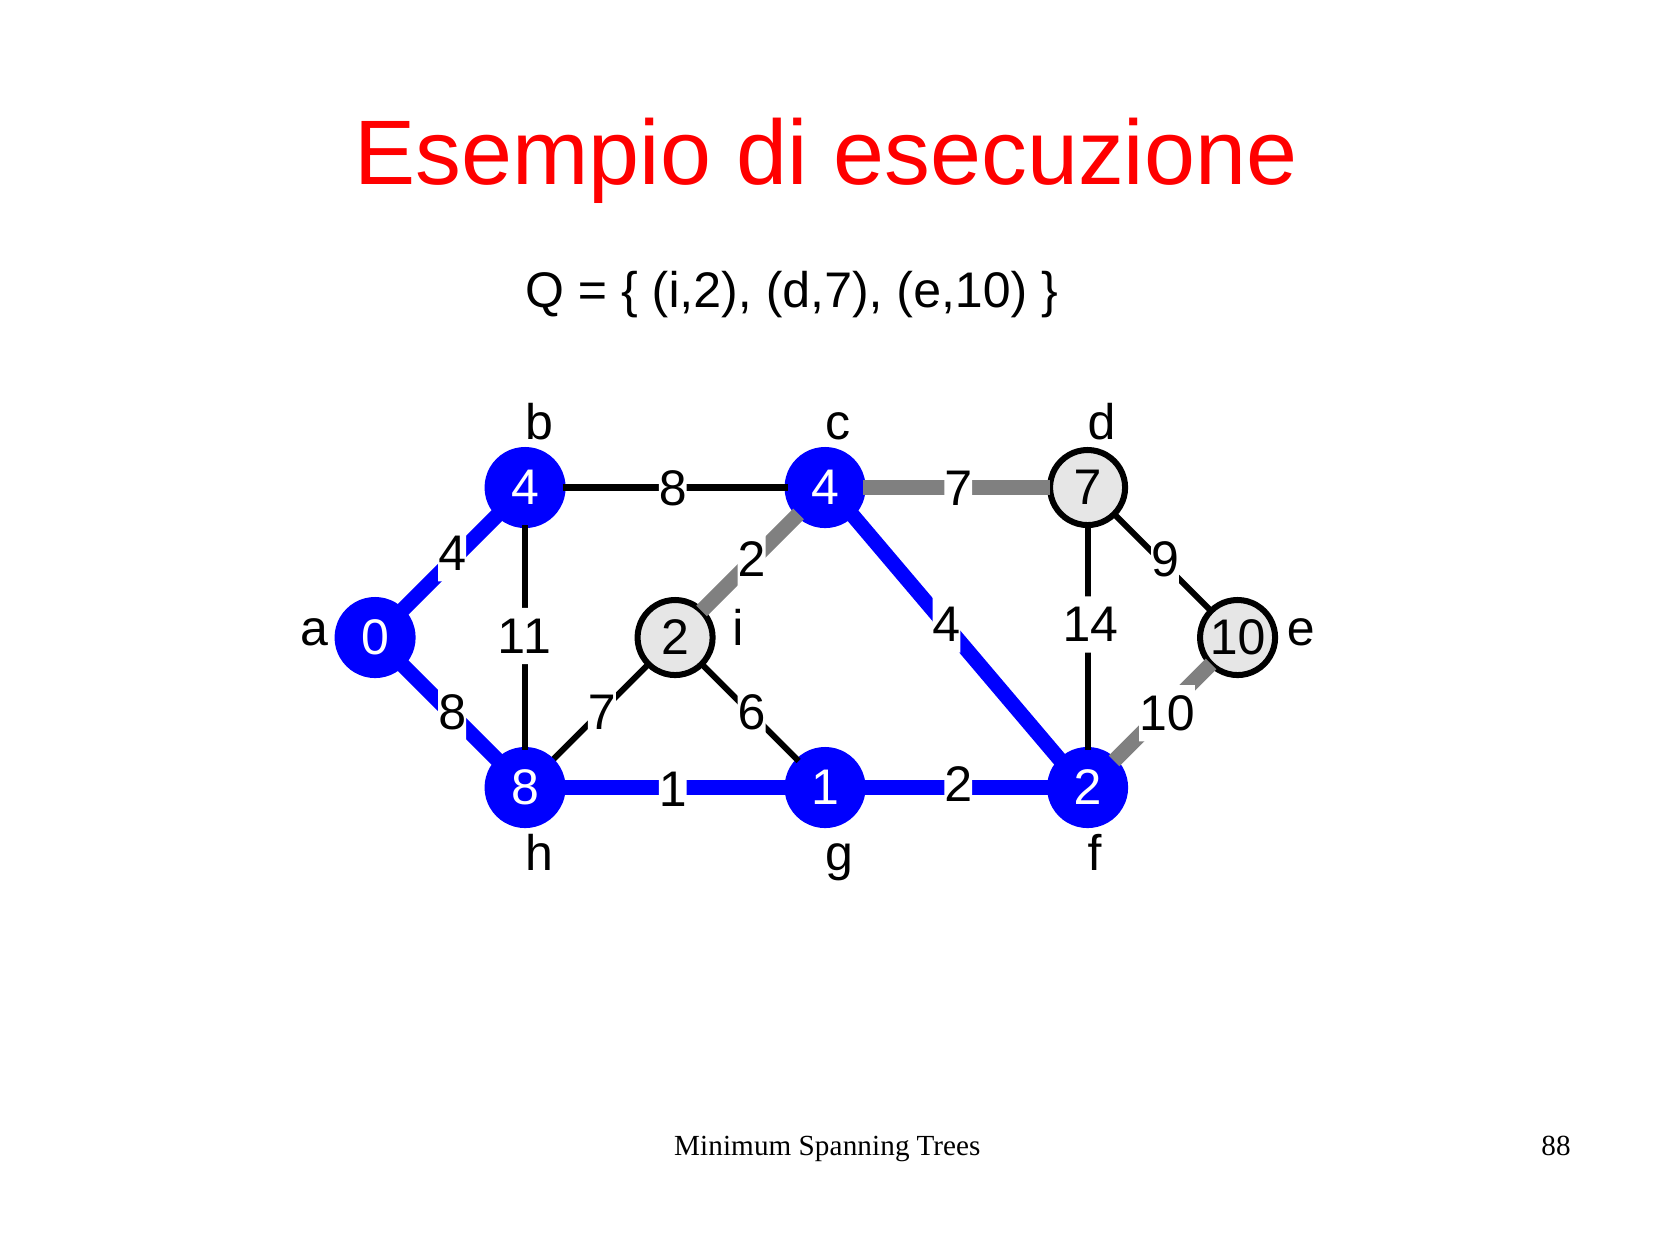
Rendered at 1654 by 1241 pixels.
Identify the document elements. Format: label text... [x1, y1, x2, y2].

text_box 8 [487, 750, 563, 826]
text_box c [825, 394, 863, 451]
title Esempio di esecuzione [82, 49, 1571, 257]
text_box 14 [1062, 596, 1119, 653]
text_box 2 [637, 600, 713, 676]
text_box b [525, 394, 563, 451]
text_box g [825, 825, 863, 882]
text_box 10 [1200, 600, 1276, 676]
text_box 6 [737, 684, 766, 742]
text_box 2 [1050, 750, 1126, 826]
text_box 2 [737, 531, 766, 588]
text_box 2 [944, 756, 973, 813]
text_box 9 [1151, 531, 1179, 588]
text_box d [1087, 394, 1126, 451]
text_box a [300, 600, 338, 657]
text_box 4 [487, 450, 563, 525]
text_box 7 [1050, 450, 1126, 525]
text_box 8 [438, 684, 467, 741]
text_box 4 [932, 596, 961, 653]
text_box i [732, 600, 770, 657]
text_box 7 [944, 460, 973, 517]
text_box Q = { (i,2), (d,7), (e,10) } [525, 262, 1501, 319]
text_box h [525, 825, 563, 882]
text_box 4 [438, 525, 467, 582]
text_box 1 [788, 750, 863, 826]
text_box 0 [338, 600, 413, 676]
text_box 1 [658, 761, 687, 818]
text_box 10 [1139, 685, 1195, 742]
text_box 7 [587, 684, 616, 742]
text_box 11 [497, 607, 557, 665]
text_box f [1087, 825, 1126, 882]
text_box 8 [658, 460, 687, 517]
text_box e [1286, 600, 1325, 657]
text_box 4 [787, 450, 863, 526]
